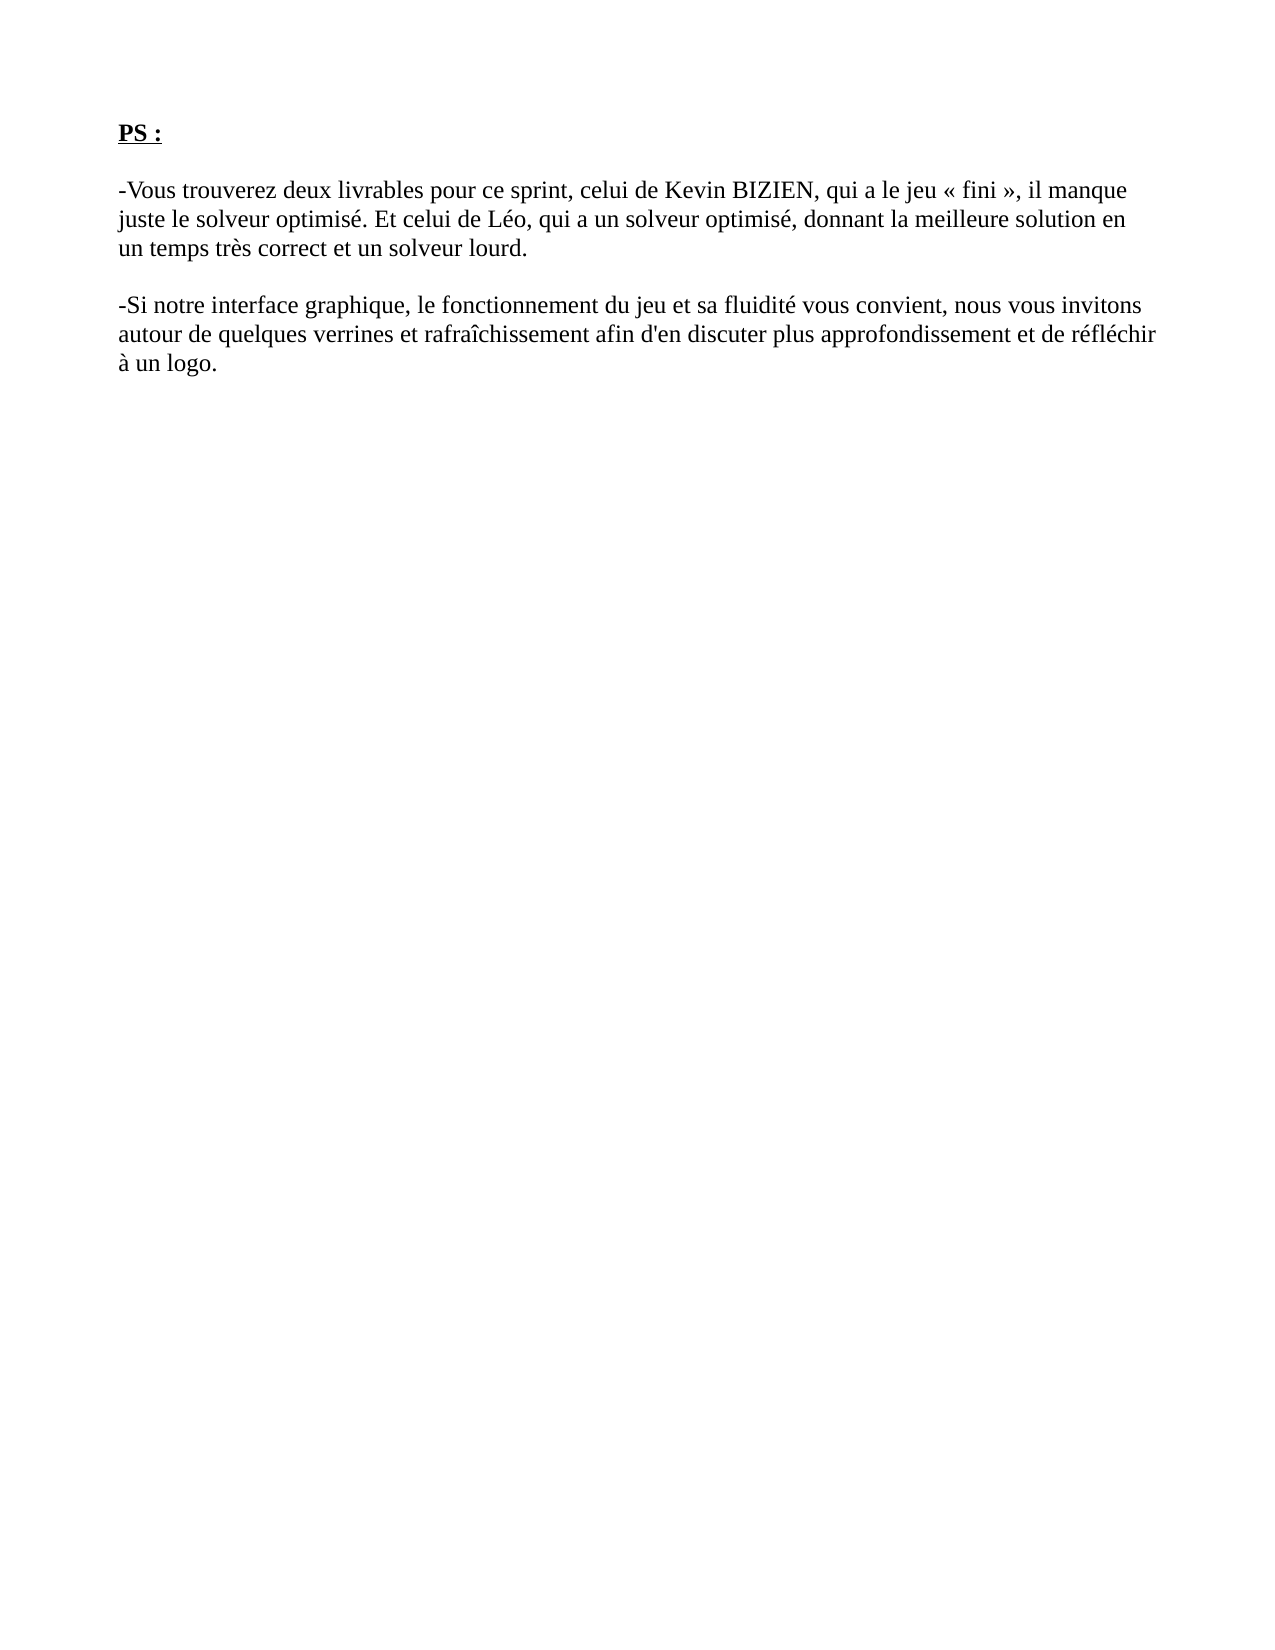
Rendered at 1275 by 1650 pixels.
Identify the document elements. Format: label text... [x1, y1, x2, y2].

text PS : [118, 118, 1157, 147]
text -Si notre interface graphique, le fonctionnement du jeu et sa fluidité vous convient, nous vous invitons autour de quelques verrines et rafraîchissement afin d'en discuter plus approfondissement et de réfléchir à un logo. [118, 291, 1157, 377]
text -Vous trouverez deux livrables pour ce sprint, celui de Kevin BIZIEN, qui a le jeu « fini », il manque juste le solveur optimisé. Et celui de Léo, qui a un solveur optimisé, donnant la meilleure solution en un temps très correct et un solveur lourd. [118, 176, 1157, 262]
